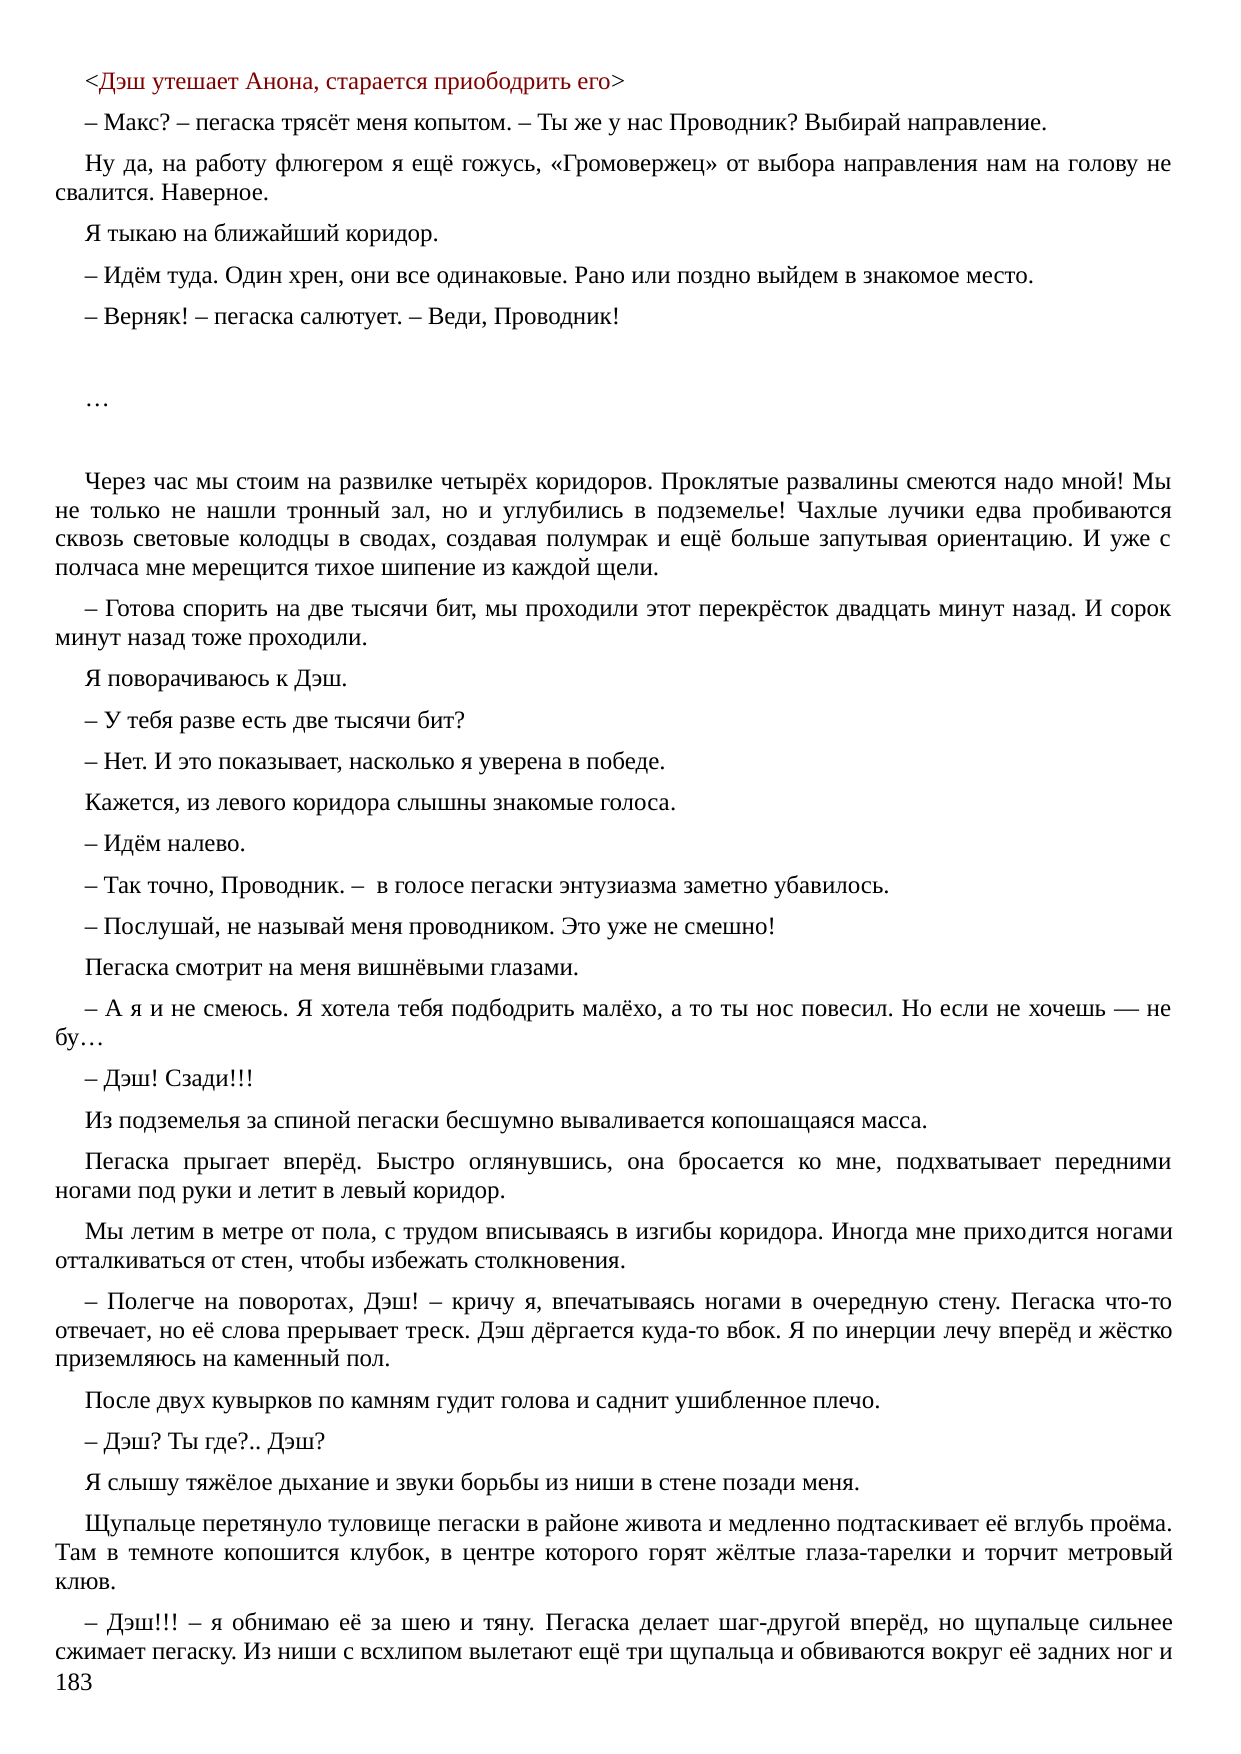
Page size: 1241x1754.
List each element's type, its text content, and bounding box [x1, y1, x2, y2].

text – Полегче на поворотах, Дэш! – кричу я, впечатываясь ногами в очередную стену. Пегаска что-то отвечает, но её слова прерывает треск. Дэш дёргается куда-то вбок. Я по инерции лечу вперёд и жёстко приземляюсь на каменный пол. [55, 1286, 1173, 1372]
text После двух кувырков по камням гудит голова и саднит ушибленное плечо. [55, 1385, 1173, 1413]
text Я слышу тяжёлое дыхание и звуки борьбы из ниши в стене позади меня. [55, 1467, 1173, 1496]
text Мы летим в метре от пола, с трудом вписываясь в изгибы коридора. Иногда мне приходится ногами отталкиваться от стен, чтобы избежать столкновения. [55, 1216, 1173, 1273]
text – Послушай, не называй меня проводником. Это уже не смешно! [55, 911, 1173, 940]
text – Верняк! – пегаска салютует. – Веди, Проводник! [55, 301, 1173, 330]
text – Готова спорить на две тысячи бит, мы проходили этот перекрёсток двадцать минут назад. И сорок минут назад тоже проходили. [55, 593, 1173, 651]
text – Идём налево. [55, 828, 1173, 857]
text Я поворачиваюсь к Дэш. [55, 663, 1173, 692]
text – Дэш!!! – я обнимаю её за шею и тяну. Пегаска делает шаг-другой вперёд, но щупальце сильнее сжимает пегаску. Из ниши с всхлипом вылетают ещё три щупальца и обвиваются вокруг её задних ног и [55, 1607, 1173, 1665]
text Пегаска прыгает вперёд. Быстро оглянувшись, она бросается ко мне, подхватывает передними ногами под руки и летит в левый коридор. [55, 1146, 1173, 1203]
text … [55, 383, 1173, 412]
text – Нет. И это показывает, насколько я уверена в победе. [55, 746, 1173, 775]
text – Макс? – пегаска трясёт меня копытом. – Ты же у нас Проводник? Выбирай направление. [55, 107, 1173, 136]
text Пегаска смотрит на меня вишнёвыми глазами. [55, 952, 1173, 981]
text – Так точно, Проводник. – в голосе пегаски энтузиазма заметно убавилось. [55, 870, 1173, 898]
text – Дэш! Сзади!!! [55, 1063, 1173, 1092]
text – Дэш? Ты где?.. Дэш? [55, 1426, 1173, 1455]
text – Идём туда. Один хрен, они все одинаковые. Рано или поздно выйдем в знакомое место. [55, 260, 1173, 288]
text Из подземелья за спиной пегаски бесшумно вываливается копошащаяся масса. [55, 1105, 1173, 1133]
text Кажется, из левого коридора слышны знакомые голоса. [55, 787, 1173, 816]
text – У тебя разве есть две тысячи бит? [55, 705, 1173, 733]
text Я тыкаю на ближайший коридор. [55, 218, 1173, 247]
text Щупальце перетянуло туловище пегаски в районе живота и медленно подтаскивает её вглубь проёма. Там в темноте копошится клубок, в центре которого горят жёлтые глаза-тарелки и торчит метровый клюв. [55, 1508, 1173, 1595]
text – А я и не смеюсь. Я хотела тебя подбодрить малёхо, а то ты нос повесил. Но если не хочешь — не бу… [55, 993, 1173, 1051]
text <Дэш утешает Анона, старается приободрить его> [55, 66, 1173, 95]
text Через час мы стоим на развилке четырёх коридоров. Проклятые развалины смеются надо мной! Мы не только не нашли тронный зал, но и углубились в подземелье! Чахлые лучики едва пробиваются сквозь световые колодцы в сводах, создавая полумрак и ещё больше запутывая ориентацию. И уже с полчаса мне мерещится тихое шипение из каждой щели. [55, 466, 1173, 581]
text Ну да, на работу флюгером я ещё гожусь, «Громовержец» от выбора направления нам на голову не свалится. Наверное. [55, 148, 1173, 206]
